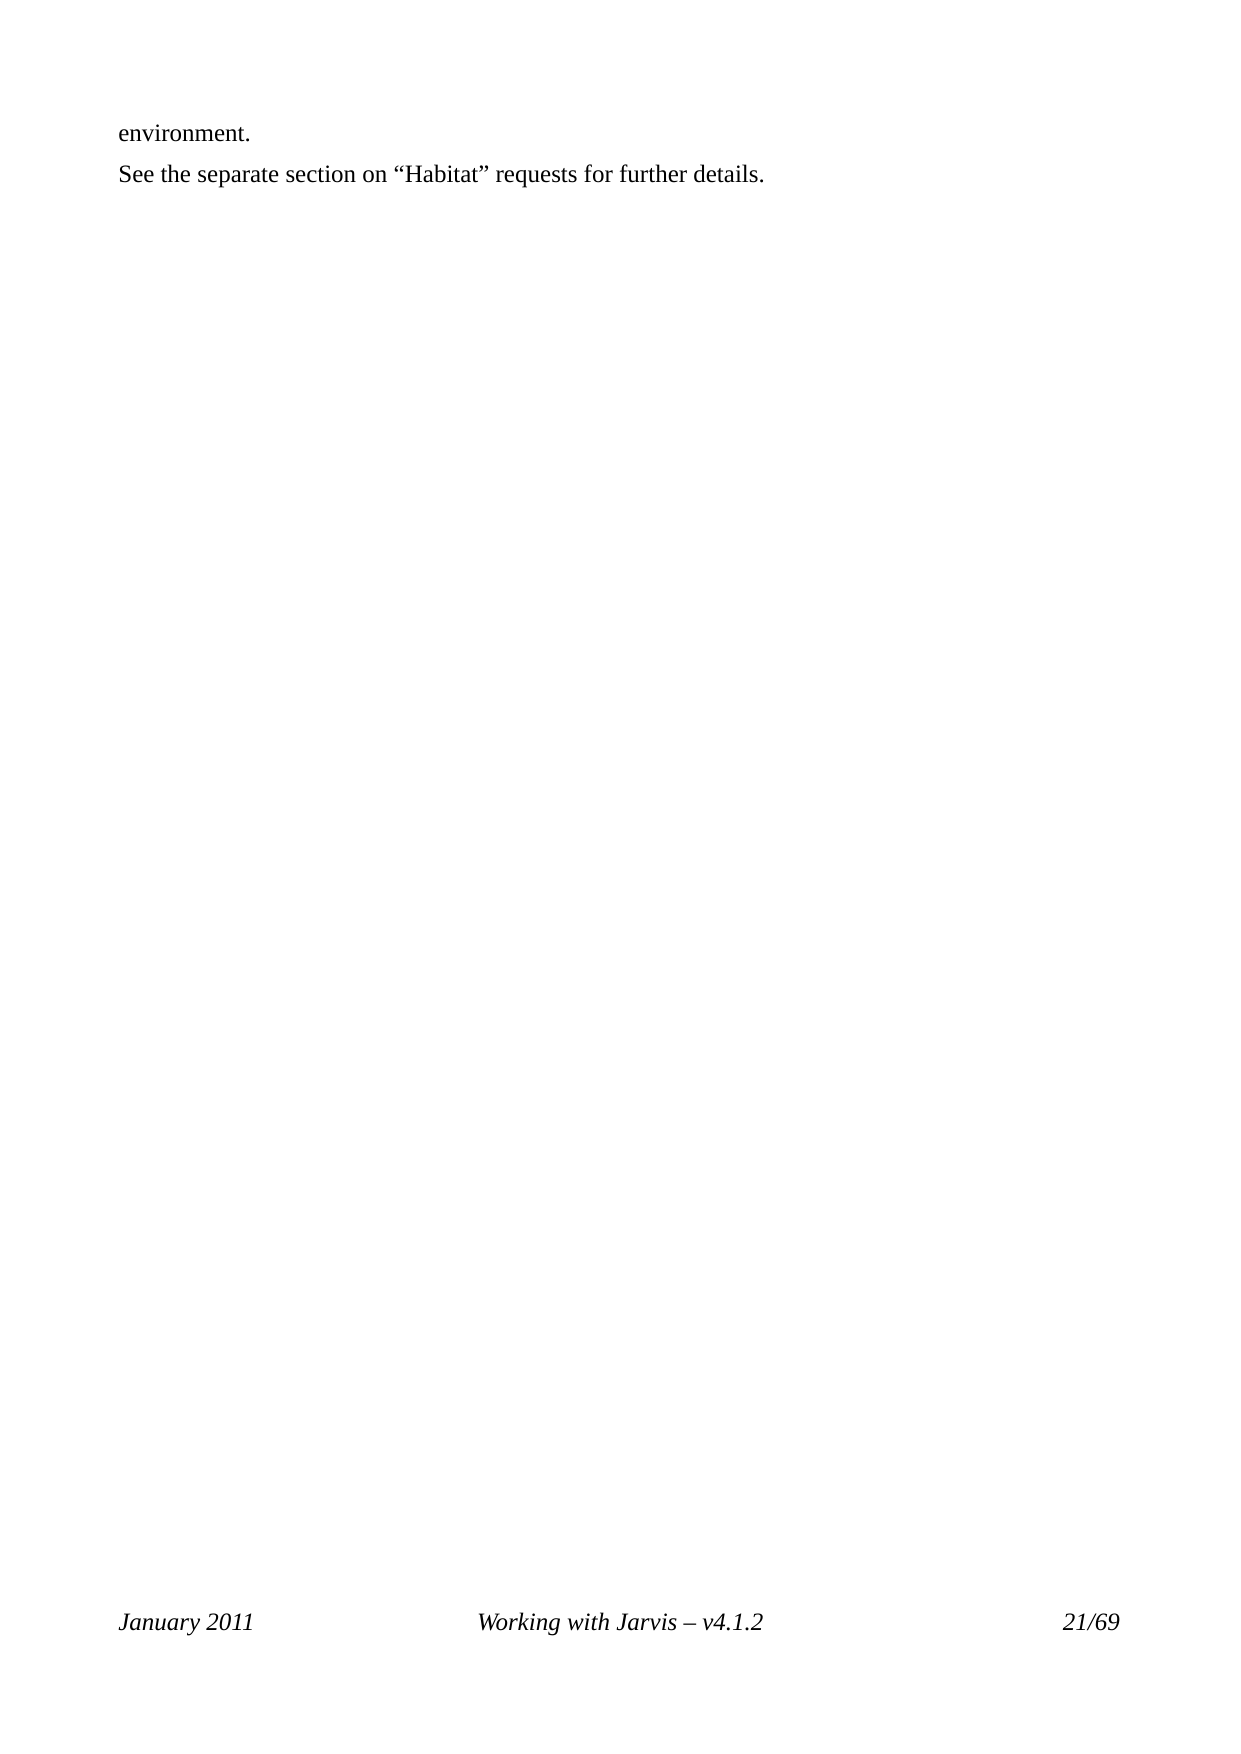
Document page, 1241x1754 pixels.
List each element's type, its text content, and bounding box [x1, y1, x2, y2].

text See the separate section on “Habitat” requests for further details. [118, 159, 1122, 188]
text environment. [118, 118, 1122, 147]
